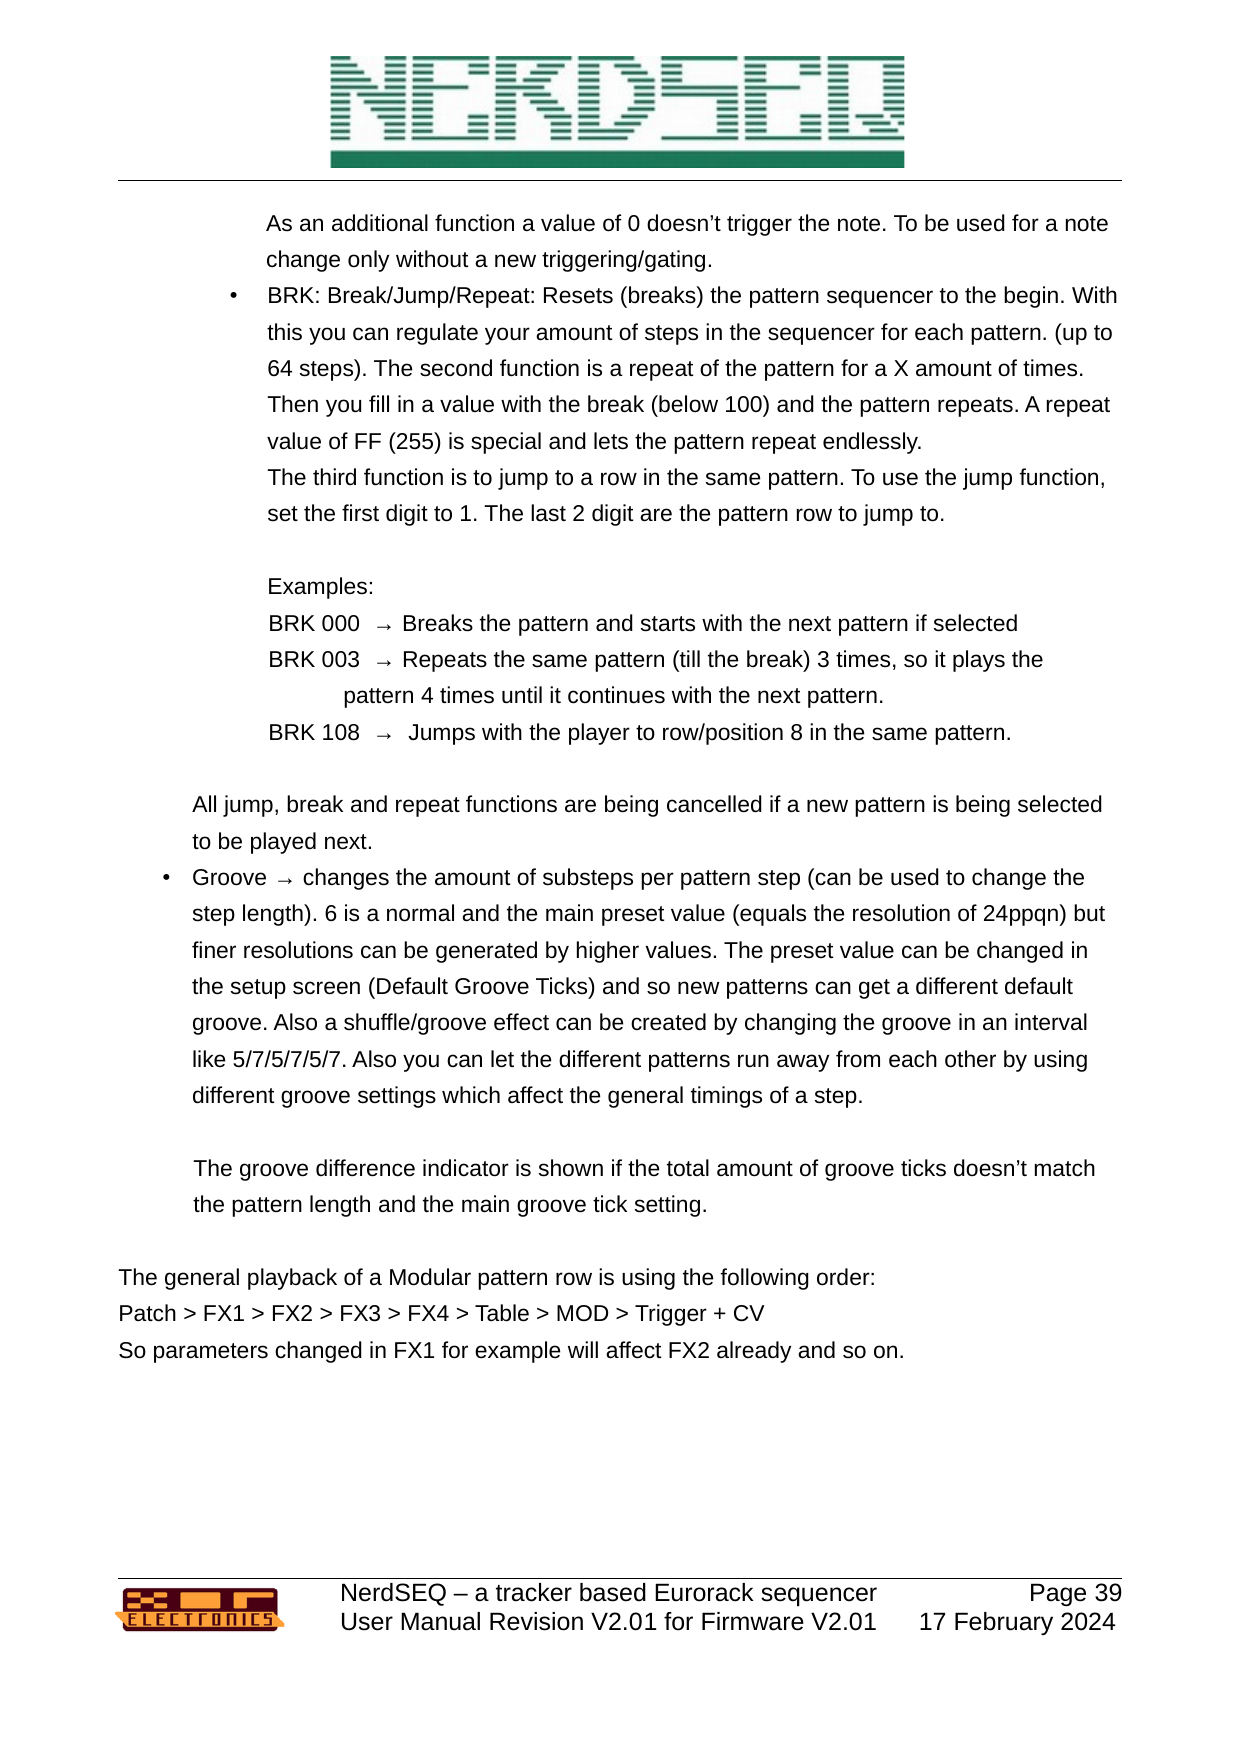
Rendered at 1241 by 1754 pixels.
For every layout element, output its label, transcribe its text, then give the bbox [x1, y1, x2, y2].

text BRK 108 → Jumps with the player to row/position 8 in the same pattern. [266, 718, 1122, 745]
picture [115, 1584, 285, 1634]
text Patch > FX1 > FX2 > FX3 > FX4 > Table > MOD > Trigger + CV [118, 1300, 1122, 1327]
text The groove difference indicator is shown if the total amount of groove ticks doesn’t match the pattern length and the main groove tick setting. [118, 1155, 1122, 1217]
text So parameters changed in FX1 for example will affect FX2 already and so on. [118, 1337, 1122, 1363]
list BRK: Break/Jump/Repeat: Resets (breaks) the pattern sequencer to the begin. With this you can regulate your amount of steps in the sequencer for each pattern. (up to 64 steps). The second function is a repeat of the pattern for a X amount of times. Then you fill in a value with the break (below 100) and the pattern repeats. A repeat value of FF (255) is special and lets the pattern repeat endlessly. [229, 282, 1122, 454]
list The third function is to jump to a row in the same pattern. To use the jump function, set the first digit to 1. The last 2 digit are the pattern row to jump to. [229, 464, 1122, 527]
text The general playback of a Modular pattern row is using the following order: [118, 1264, 1122, 1290]
text All jump, break and repeat functions are being cancelled if a new pattern is being selected to be played next. [192, 791, 1122, 854]
list Examples: [229, 573, 1122, 599]
text BRK 003 → Repeats the same pattern (till the break) 3 times, so it plays the pattern 4 times until it continues with the next pattern. [192, 646, 1122, 708]
text BRK 000 → Breaks the pattern and starts with the next pattern if selected [192, 609, 1122, 636]
list Groove → changes the amount of substeps per pattern step (can be used to change the step length). 6 is a normal and the main preset value (equals the resolution of 24ppqn) but finer resolutions can be generated by higher values. The preset value can be changed in the setup screen (Default Groove Ticks) and so new patterns can get a different default groove. Also a shuffle/groove effect can be created by changing the groove in an interval like 5/7/5/7/5/7. Also you can let the different patterns run away from each other by using different groove settings which affect the general timings of a step. [162, 864, 1122, 1108]
text As an additional function a value of 0 doesn’t trigger the note. To be used for a note change only without a new triggering/gating. [266, 209, 1122, 272]
picture [330, 56, 905, 168]
